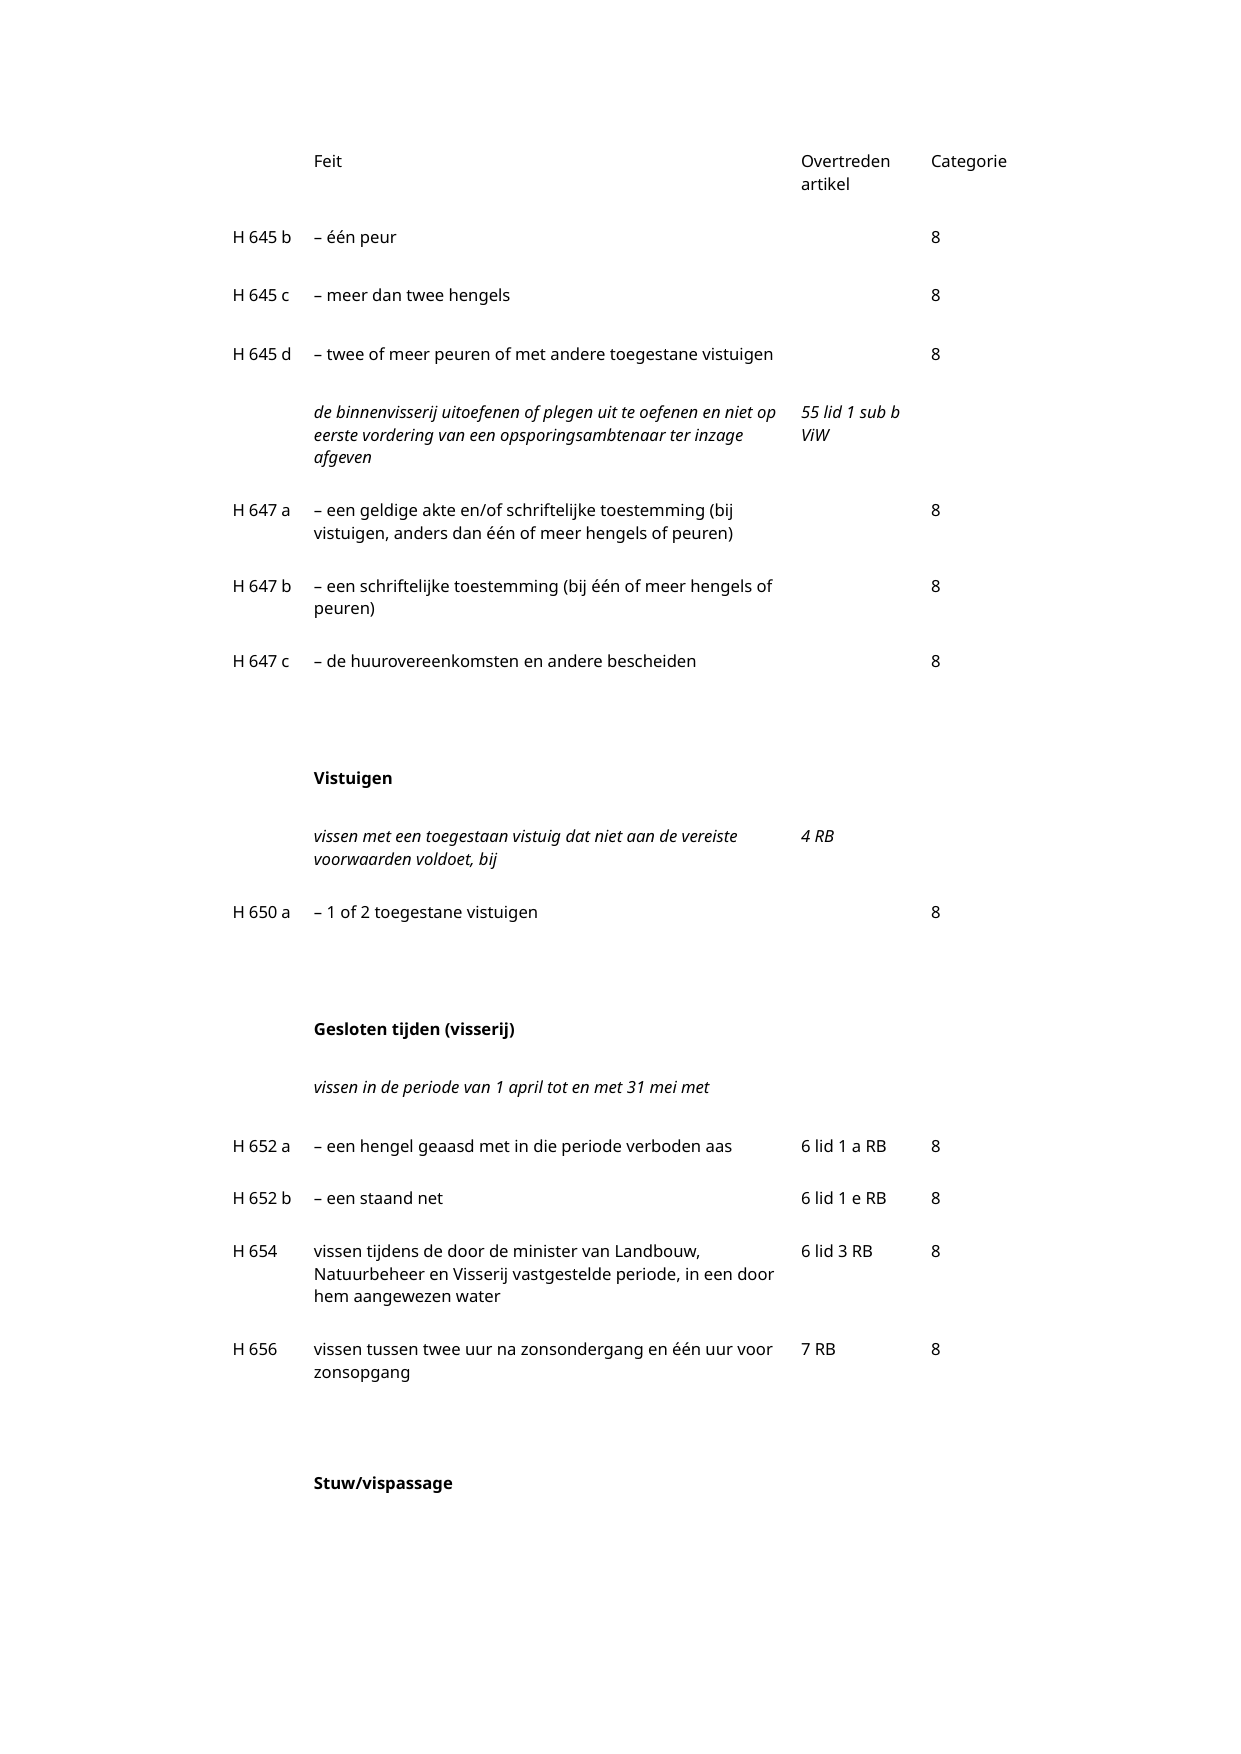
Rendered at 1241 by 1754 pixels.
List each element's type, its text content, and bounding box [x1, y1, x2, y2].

table_cell [281, 825, 314, 900]
table_cell 645 [249, 284, 281, 342]
table_cell 645 [249, 225, 281, 284]
table_cell 650 [249, 900, 281, 959]
table_cell a [281, 1134, 314, 1187]
table_cell – meer dan twee hengels [314, 284, 801, 342]
table_cell H [233, 342, 249, 401]
table_cell 8 [931, 499, 1053, 574]
table_cell vissen tijdens de door de minister van Landbouw, Natuurbeheer en Visserij vastgestelde periode, in een door hem aangewezen water [314, 1240, 801, 1338]
table_cell [281, 708, 314, 767]
table_cell – de huurovereenkomsten en andere bescheiden [314, 650, 801, 708]
table_cell 8 [931, 342, 1053, 401]
table_cell [281, 959, 314, 1017]
table_cell c [281, 284, 314, 342]
table_cell [314, 1413, 801, 1472]
table_cell [249, 401, 281, 499]
table_cell Vistuigen [314, 767, 801, 825]
table_cell [801, 1472, 931, 1530]
table_cell – een hengel geaasd met in die periode verboden aas [314, 1134, 801, 1187]
table_cell [233, 959, 249, 1017]
table_cell [801, 708, 931, 767]
table_cell 656 [249, 1338, 281, 1413]
table_cell [233, 767, 249, 825]
table_cell – één peur [314, 225, 801, 284]
table_cell vissen met een toegestaan vistuig dat niet aan de vereiste voorwaarden voldoet, bij [314, 825, 801, 900]
table_cell H [233, 900, 249, 959]
table_header Overtreden artikel [801, 150, 931, 225]
table_cell [801, 284, 931, 342]
table_cell [233, 825, 249, 900]
table_cell 8 [931, 900, 1053, 959]
table_cell – een schriftelijke toestemming (bij één of meer hengels of peuren) [314, 574, 801, 650]
table_cell a [281, 900, 314, 959]
table_cell [233, 708, 249, 767]
table_cell [249, 1413, 281, 1472]
table_cell 8 [931, 574, 1053, 650]
table_cell H [233, 574, 249, 650]
table_cell H [233, 1240, 249, 1338]
table_cell 8 [931, 1134, 1053, 1187]
table_cell [931, 1472, 1053, 1530]
table_cell [233, 1472, 249, 1530]
table_cell [314, 708, 801, 767]
table_cell H [233, 650, 249, 708]
table_cell 8 [931, 1338, 1053, 1413]
table_cell [801, 900, 931, 959]
table_cell 8 [931, 1187, 1053, 1239]
table_cell 55 lid 1 sub b ViW [801, 401, 931, 499]
table_cell vissen in de periode van 1 april tot en met 31 mei met [314, 1076, 801, 1134]
table_cell – een geldige akte en/of schriftelijke toestemming (bij vistuigen, anders dan één of meer hengels of peuren) [314, 499, 801, 574]
table_cell 6 lid 1 a RB [801, 1134, 931, 1187]
table_cell [801, 650, 931, 708]
table_cell [801, 767, 931, 825]
table_cell [281, 767, 314, 825]
table_cell vissen tussen twee uur na zonsondergang en één uur voor zonsopgang [314, 1338, 801, 1413]
table_cell H [233, 1338, 249, 1413]
table_cell [801, 225, 931, 284]
table_cell 8 [931, 284, 1053, 342]
table_cell [249, 1017, 281, 1076]
table_cell 8 [931, 1240, 1053, 1338]
table_cell [314, 959, 801, 1017]
table_cell [281, 1472, 314, 1530]
table_cell [281, 401, 314, 499]
table_cell [281, 1076, 314, 1134]
table_cell de binnenvisserij uitoefenen of plegen uit te oefenen en niet op eerste vordering van een opsporingsambtenaar ter inzage afgeven [314, 401, 801, 499]
table_cell 652 [249, 1187, 281, 1239]
table_cell 8 [931, 650, 1053, 708]
table_cell [801, 342, 931, 401]
table_cell [931, 1076, 1053, 1134]
table_cell b [281, 1187, 314, 1239]
table_cell [281, 1413, 314, 1472]
table_cell c [281, 650, 314, 708]
table_cell [931, 959, 1053, 1017]
table_cell – 1 of 2 toegestane vistuigen [314, 900, 801, 959]
table_cell – een staand net [314, 1187, 801, 1239]
table_cell d [281, 342, 314, 401]
table_cell [931, 825, 1053, 900]
table_cell [249, 1472, 281, 1530]
table_cell b [281, 574, 314, 650]
table_cell [281, 1240, 314, 1338]
table_cell [249, 767, 281, 825]
table_cell 7 RB [801, 1338, 931, 1413]
table_header [233, 150, 249, 225]
table_cell [249, 1076, 281, 1134]
table_cell [801, 499, 931, 574]
table_cell 647 [249, 574, 281, 650]
table_cell Gesloten tijden (visserij) [314, 1017, 801, 1076]
table_cell 647 [249, 650, 281, 708]
table_cell [801, 574, 931, 650]
table_cell [801, 1076, 931, 1134]
table_cell 6 lid 1 e RB [801, 1187, 931, 1239]
table_cell [931, 1017, 1053, 1076]
table_cell [931, 401, 1053, 499]
table_cell [281, 1338, 314, 1413]
table_header [281, 150, 314, 225]
table_cell 647 [249, 499, 281, 574]
table_cell [931, 1413, 1053, 1472]
table_header Categorie [931, 150, 1053, 225]
table_cell [249, 825, 281, 900]
table_cell 645 [249, 342, 281, 401]
table_cell [931, 767, 1053, 825]
table_header [249, 150, 281, 225]
table_cell 4 RB [801, 825, 931, 900]
table_cell [801, 959, 931, 1017]
table_cell [233, 1076, 249, 1134]
table_cell [801, 1017, 931, 1076]
table_cell – twee of meer peuren of met andere toegestane vistuigen [314, 342, 801, 401]
table_header Feit [314, 150, 801, 225]
table_cell Stuw/vispassage [314, 1472, 801, 1530]
table_cell b [281, 225, 314, 284]
table_cell H [233, 1134, 249, 1187]
table_cell [233, 401, 249, 499]
table_cell a [281, 499, 314, 574]
table_cell 6 lid 3 RB [801, 1240, 931, 1338]
table_cell 654 [249, 1240, 281, 1338]
table_cell [281, 1017, 314, 1076]
table_cell [233, 1017, 249, 1076]
table_cell 652 [249, 1134, 281, 1187]
table_cell H [233, 1187, 249, 1239]
table_cell [249, 708, 281, 767]
table_cell [249, 959, 281, 1017]
table_cell [801, 1413, 931, 1472]
table_cell [931, 708, 1053, 767]
table_cell H [233, 225, 249, 284]
table_cell [233, 1413, 249, 1472]
table_cell H [233, 499, 249, 574]
table_cell 8 [931, 225, 1053, 284]
table_cell H [233, 284, 249, 342]
